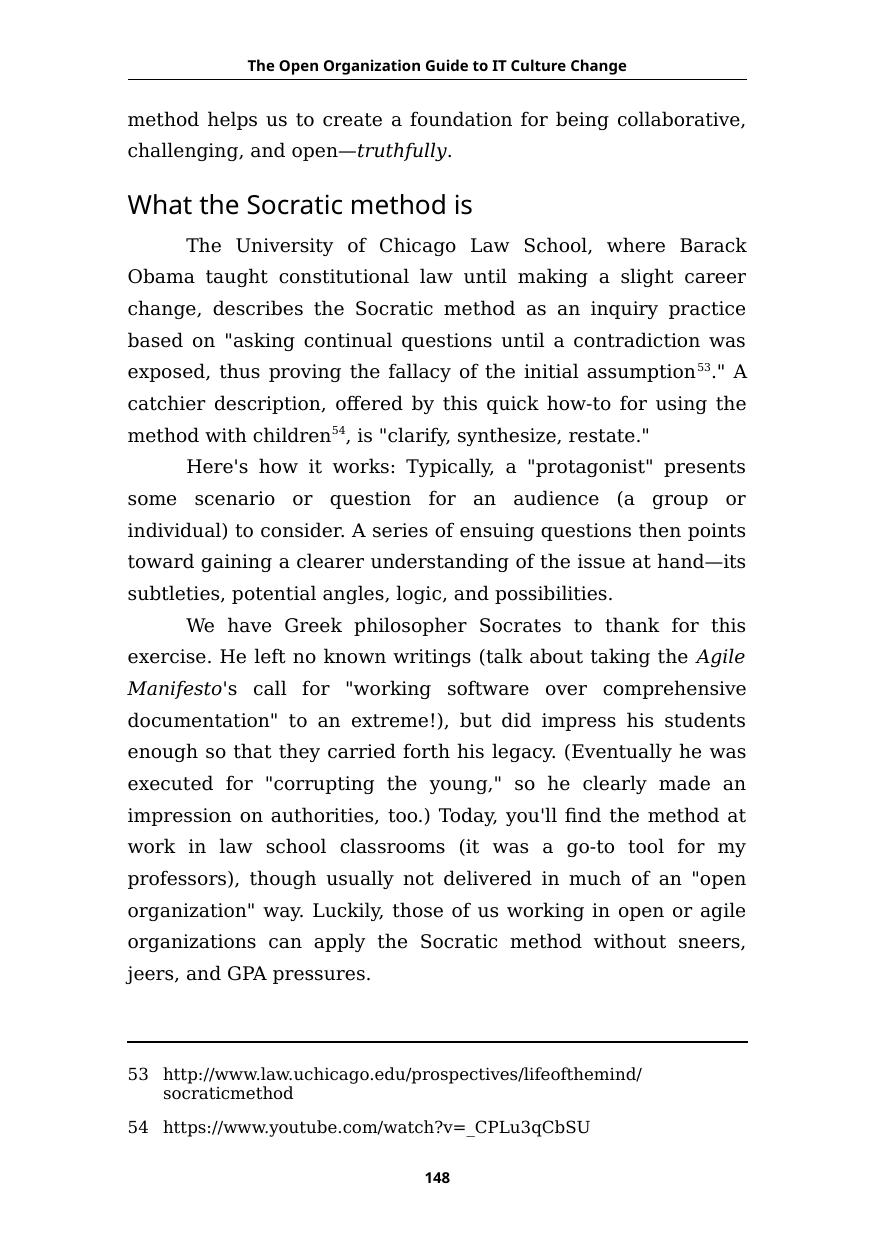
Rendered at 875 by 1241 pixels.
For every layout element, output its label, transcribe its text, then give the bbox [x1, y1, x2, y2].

text The University of Chicago Law School, where Barack Obama taught constitutional law until making a slight career change, describes the Socratic method as an inquiry practice based on "asking continual questions until a contradiction was exposed, thus proving the fallacy of the initial assumption." A catchier description, offered by this quick how-to for using the method with children, is "clarify, synthesize, restate." [127, 235, 747, 447]
text https://www.youtube.com/watch?v=_CPLu3qCbSU [127, 1118, 747, 1138]
text http://www.law.uchicago.edu/prospectives/lifeofthemind/socraticmethod [127, 1064, 747, 1103]
text Here's how it works: Typically, a "protagonist" presents some scenario or question for an audience (a group or individual) to consider. A series of ensuing questions then points toward gaining a clearer understanding of the issue at hand—its subtleties, potential angles, logic, and possibilities. [127, 457, 747, 605]
text method helps us to create a foundation for being collaborative, challenging, and open—truthfully. [127, 109, 747, 162]
subtitle What the Socratic method is [127, 187, 747, 222]
text We have Greek philosopher Socrates to thank for this exercise. He left no known writings (talk about taking the Agile Manifesto's call for "working software over comprehensive documentation" to an extreme!), but did impress his students enough so that they carried forth his legacy. (Eventually he was executed for "corrupting the young," so he clearly made an impression on authorities, too.) Today, you'll find the method at work in law school classrooms (it was a go-to tool for my professors), though usually not delivered in much of an "open organization" way. Luckily, those of us working in open or agile organizations can apply the Socratic method without sneers, jeers, and GPA pressures. [127, 615, 747, 985]
